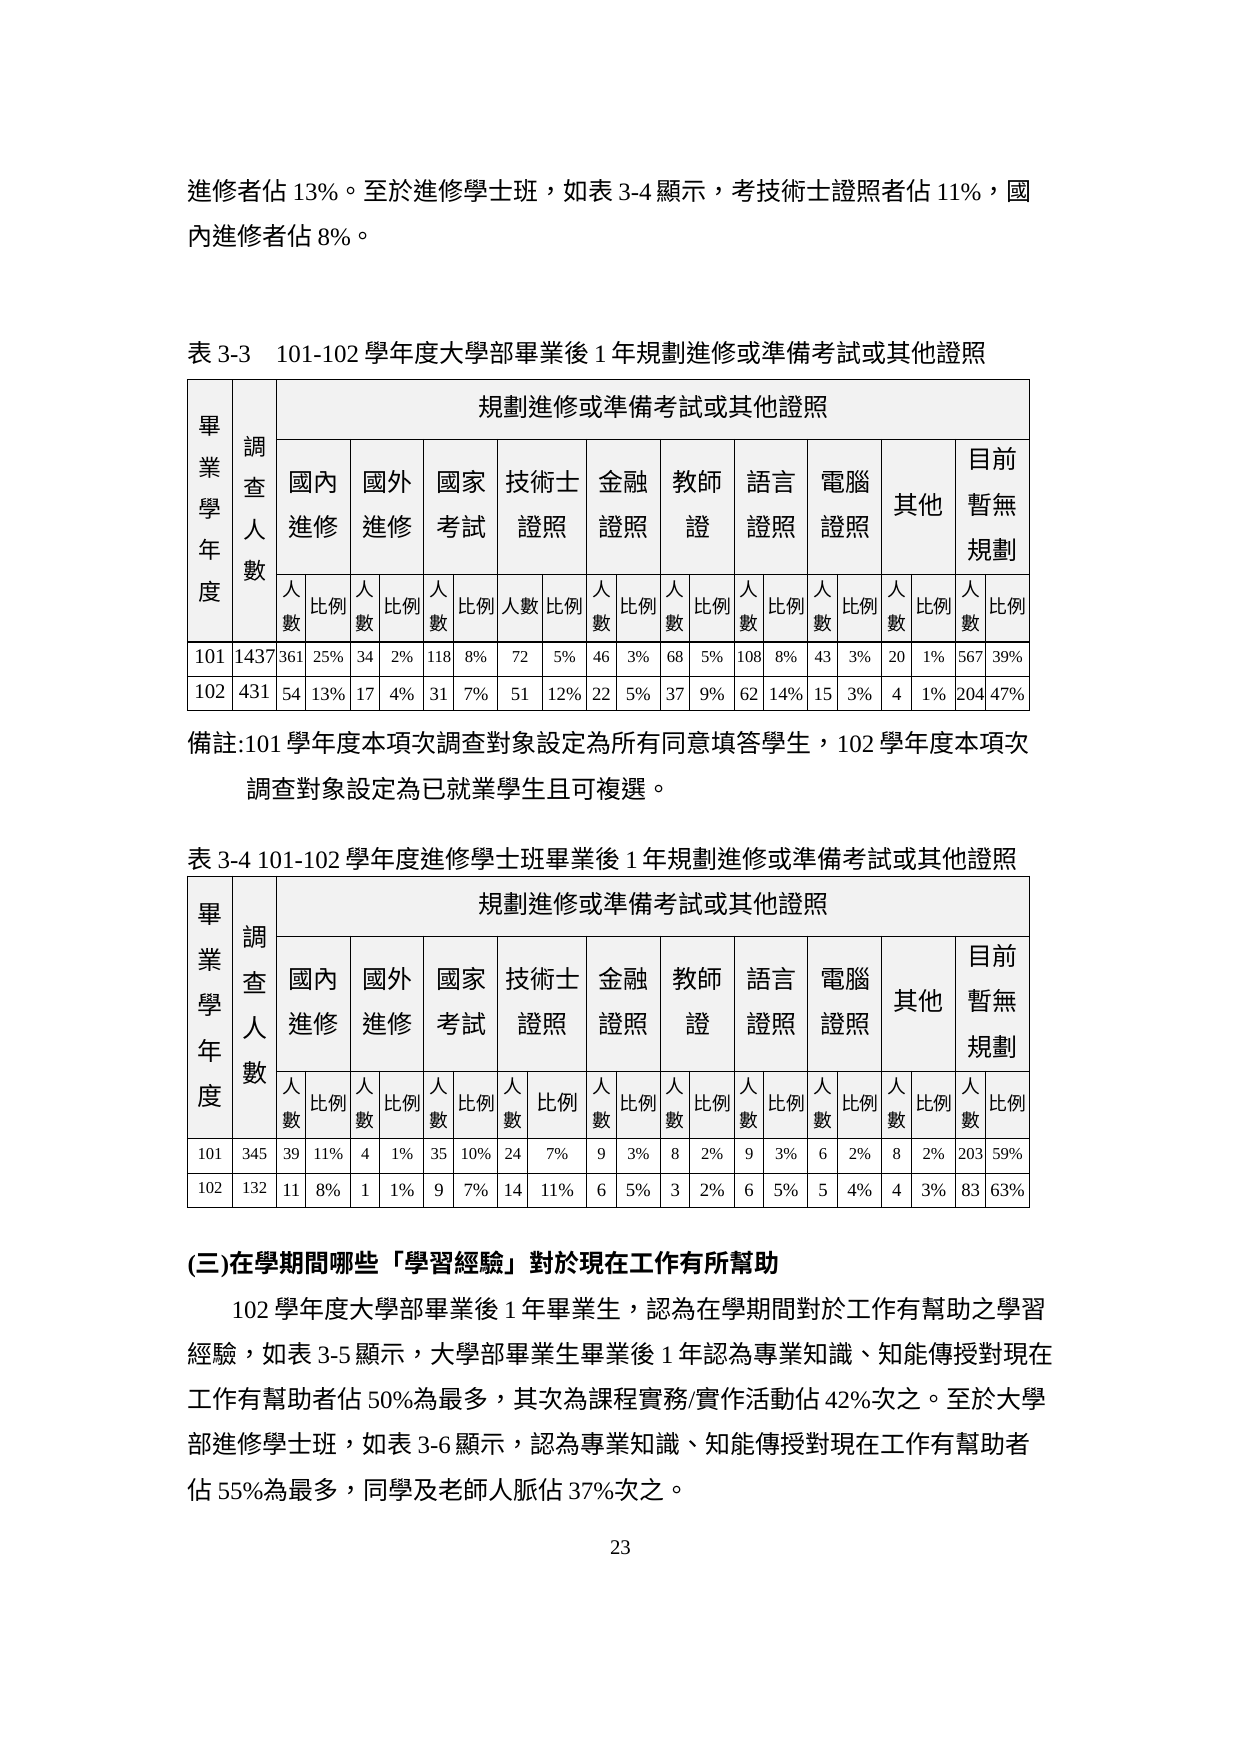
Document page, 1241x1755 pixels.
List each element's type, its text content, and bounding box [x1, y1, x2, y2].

table_cell 電腦證照 [808, 440, 881, 574]
table_cell 電腦證照 [808, 937, 881, 1071]
table_cell 14% [764, 677, 807, 710]
table_cell 63% [986, 1174, 1029, 1207]
table_cell 11% [528, 1174, 586, 1207]
table_cell 其他 [882, 937, 955, 1071]
table_cell 14 [498, 1174, 527, 1207]
table_cell 8% [306, 1174, 350, 1207]
table_header 畢業 學年度 [188, 877, 232, 1138]
table_cell 比例 [617, 575, 660, 641]
table_cell 9 [424, 1174, 453, 1207]
table_cell 6 [808, 1139, 837, 1172]
table_cell 7% [454, 1174, 497, 1207]
table_cell 4 [882, 677, 911, 710]
text 表3-3 101-102學年度大學部畢業後1年規劃進修或準備考試或其他證照 [187, 334, 1053, 370]
table_cell 59% [986, 1139, 1029, 1172]
table_cell 人數 [808, 1072, 837, 1138]
table_cell 35 [424, 1139, 453, 1172]
table_cell 語言證照 [735, 440, 807, 574]
table_cell 比例 [764, 1072, 807, 1138]
table_cell 人數 [277, 575, 305, 641]
table_cell 人數 [277, 1072, 305, 1138]
table_cell 人數 [661, 575, 689, 641]
table_cell 3% [838, 677, 881, 710]
table_cell 6 [587, 1174, 616, 1207]
table_cell 22 [587, 677, 616, 710]
table_header 畢業 學年度 [188, 380, 232, 641]
table_cell 20 [882, 643, 911, 676]
table_cell 人數 [424, 1072, 453, 1138]
table_cell 345 [233, 1139, 276, 1172]
table_cell 2% [912, 1139, 955, 1172]
table_cell 3% [617, 1139, 660, 1172]
table_cell 567 [956, 643, 985, 676]
table_cell 31 [424, 677, 453, 710]
table_cell 10% [454, 1139, 497, 1172]
table_cell 國外進修 [351, 937, 423, 1071]
table_cell 9 [587, 1139, 616, 1172]
table_cell 比例 [690, 575, 734, 641]
table_cell 101 [188, 1139, 232, 1172]
table_cell 目前暫無 規劃 [956, 440, 1029, 574]
table_cell 25% [306, 643, 350, 676]
table_cell 11% [306, 1139, 350, 1172]
table_cell 204 [956, 677, 985, 710]
table_cell 43 [808, 643, 837, 676]
table_cell 國家考試 [424, 440, 497, 574]
table_cell 比例 [986, 1072, 1029, 1138]
table_cell 51 [498, 677, 542, 710]
table_cell 1 [351, 1174, 379, 1207]
table_cell 11 [277, 1174, 305, 1207]
table_cell 102 [188, 1174, 232, 1207]
table_cell 37 [661, 677, 689, 710]
table_cell 5% [764, 1174, 807, 1207]
table_header 規劃進修或準備考試或其他證照 [277, 877, 1029, 936]
table_cell 國外進修 [351, 440, 423, 574]
table_cell 5% [617, 1174, 660, 1207]
table_cell 9% [690, 677, 734, 710]
table_cell 比例 [528, 1072, 586, 1138]
table_cell 人數 [351, 575, 379, 641]
table_cell 6 [735, 1174, 763, 1207]
table_cell 5% [690, 643, 734, 676]
table_cell 比例 [986, 575, 1029, 641]
table_cell 人數 [424, 575, 453, 641]
table_cell 54 [277, 677, 305, 710]
table_cell 人數 [956, 1072, 985, 1138]
table_cell 人數 [882, 575, 911, 641]
table_cell 人數 [956, 575, 985, 641]
table_cell 24 [498, 1139, 527, 1172]
table_cell 39 [277, 1139, 305, 1172]
table_cell 比例 [454, 575, 497, 641]
table_cell 8% [764, 643, 807, 676]
table_cell 比例 [690, 1072, 734, 1138]
table_cell 118 [424, 643, 453, 676]
table_cell 3% [617, 643, 660, 676]
table_cell 68 [661, 643, 689, 676]
table_cell 人數 [735, 1072, 763, 1138]
table_cell 2% [380, 643, 423, 676]
table_cell 47% [986, 677, 1029, 710]
text 備註:101學年度本項次調查對象設定為所有同意填答學生，102學年度本項次調查對象設定為已就業學生且可複選。 [187, 724, 1053, 805]
table_cell 72 [498, 643, 542, 676]
table_cell 比例 [454, 1072, 497, 1138]
table_cell 比例 [543, 575, 586, 641]
table_cell 比例 [306, 1072, 350, 1138]
table_cell 108 [735, 643, 763, 676]
table_cell 目前暫無 規劃 [956, 937, 1029, 1071]
table_cell 比例 [617, 1072, 660, 1138]
table_cell 人數 [735, 575, 763, 641]
table_cell 比例 [764, 575, 807, 641]
table_header 調查 人數 [233, 877, 276, 1138]
table_cell 人數 [498, 575, 542, 641]
table_cell 2% [838, 1139, 881, 1172]
table_cell 8 [661, 1139, 689, 1172]
table_cell 1% [912, 643, 955, 676]
table_cell 國內 進修 [277, 440, 350, 574]
table_cell 83 [956, 1174, 985, 1207]
table_cell 17 [351, 677, 379, 710]
table_cell 人數 [661, 1072, 689, 1138]
table_cell 1% [380, 1139, 423, 1172]
table_cell 比例 [838, 575, 881, 641]
table_cell 101 [188, 643, 232, 676]
table_cell 其他 [882, 440, 955, 574]
table_cell 8% [454, 643, 497, 676]
table_cell 1437 [233, 643, 276, 676]
table_cell 人數 [351, 1072, 379, 1138]
table_cell 8 [882, 1139, 911, 1172]
table_cell 比例 [912, 575, 955, 641]
table_cell 13% [306, 677, 350, 710]
table_cell 金融證照 [587, 440, 660, 574]
table_cell 3 [661, 1174, 689, 1207]
table_cell 比例 [380, 575, 423, 641]
table_header 調查 人數 [233, 380, 276, 641]
table_cell 比例 [306, 575, 350, 641]
table_cell 102 [188, 677, 232, 710]
table_cell 比例 [838, 1072, 881, 1138]
table_cell 1% [380, 1174, 423, 1207]
table_cell 國家考試 [424, 937, 497, 1071]
table_cell 比例 [380, 1072, 423, 1138]
table_cell 3% [912, 1174, 955, 1207]
table_cell 431 [233, 677, 276, 710]
table_cell 4 [351, 1139, 379, 1172]
table_cell 比例 [912, 1072, 955, 1138]
table_cell 7% [454, 677, 497, 710]
table_cell 語言證照 [735, 937, 807, 1071]
table_cell 46 [587, 643, 616, 676]
table_cell 人數 [587, 575, 616, 641]
table_cell 教師證 [661, 937, 734, 1071]
table_cell 9 [735, 1139, 763, 1172]
table_cell 技術士 證照 [498, 937, 586, 1071]
table_cell 2% [690, 1139, 734, 1172]
table_cell 國內進修 [277, 937, 350, 1071]
table_cell 7% [528, 1139, 586, 1172]
table_cell 12% [543, 677, 586, 710]
table_cell 203 [956, 1139, 985, 1172]
table_cell 人數 [882, 1072, 911, 1138]
table_cell 1% [912, 677, 955, 710]
table_header 規劃進修或準備考試或其他證照 [277, 380, 1029, 439]
table_cell 2% [690, 1174, 734, 1207]
table_cell 5% [617, 677, 660, 710]
table_cell 361 [277, 643, 305, 676]
table_cell 4 [882, 1174, 911, 1207]
text 表3-4 101-102學年度進修學士班畢業後1年規劃進修或準備考試或其他證照 [187, 839, 1053, 876]
table_cell 金融證照 [587, 937, 660, 1071]
table_cell 5% [543, 643, 586, 676]
table_cell 4% [838, 1174, 881, 1207]
table_cell 教師證 [661, 440, 734, 574]
table_cell 人數 [808, 575, 837, 641]
text (三)在學期間哪些「學習經驗」對於現在工作有所幫助 [187, 1244, 1053, 1280]
table_cell 人數 [498, 1072, 527, 1138]
table_cell 3% [838, 643, 881, 676]
table_cell 人數 [587, 1072, 616, 1138]
table_cell 4% [380, 677, 423, 710]
table_cell 3% [764, 1139, 807, 1172]
text 進修者佔13%。至於進修學士班，如表3-4顯示，考技術士證照者佔11%，國內進修者佔8%。 [187, 171, 1053, 253]
text 102學年度大學部畢業後1年畢業生，認為在學期間對於工作有幫助之學習經驗，如表3-5顯示，大學部畢業生畢業後1年認為專業知識、知能傳授對現在工作有幫助者佔50%為最多，其次為課程實務/實作活動佔42%次之。至於大學部進修學士班，如表3-6顯示，認為專業知識、知能傳授對現在工作有幫助者佔55%為最多，同學及老師人脈佔37%次之。 [187, 1289, 1053, 1507]
table_cell 132 [233, 1174, 276, 1207]
table_cell 39% [986, 643, 1029, 676]
table_cell 15 [808, 677, 837, 710]
table_cell 34 [351, 643, 379, 676]
table_cell 5 [808, 1174, 837, 1207]
table_cell 62 [735, 677, 763, 710]
table_cell 技術士 證照 [498, 440, 586, 574]
